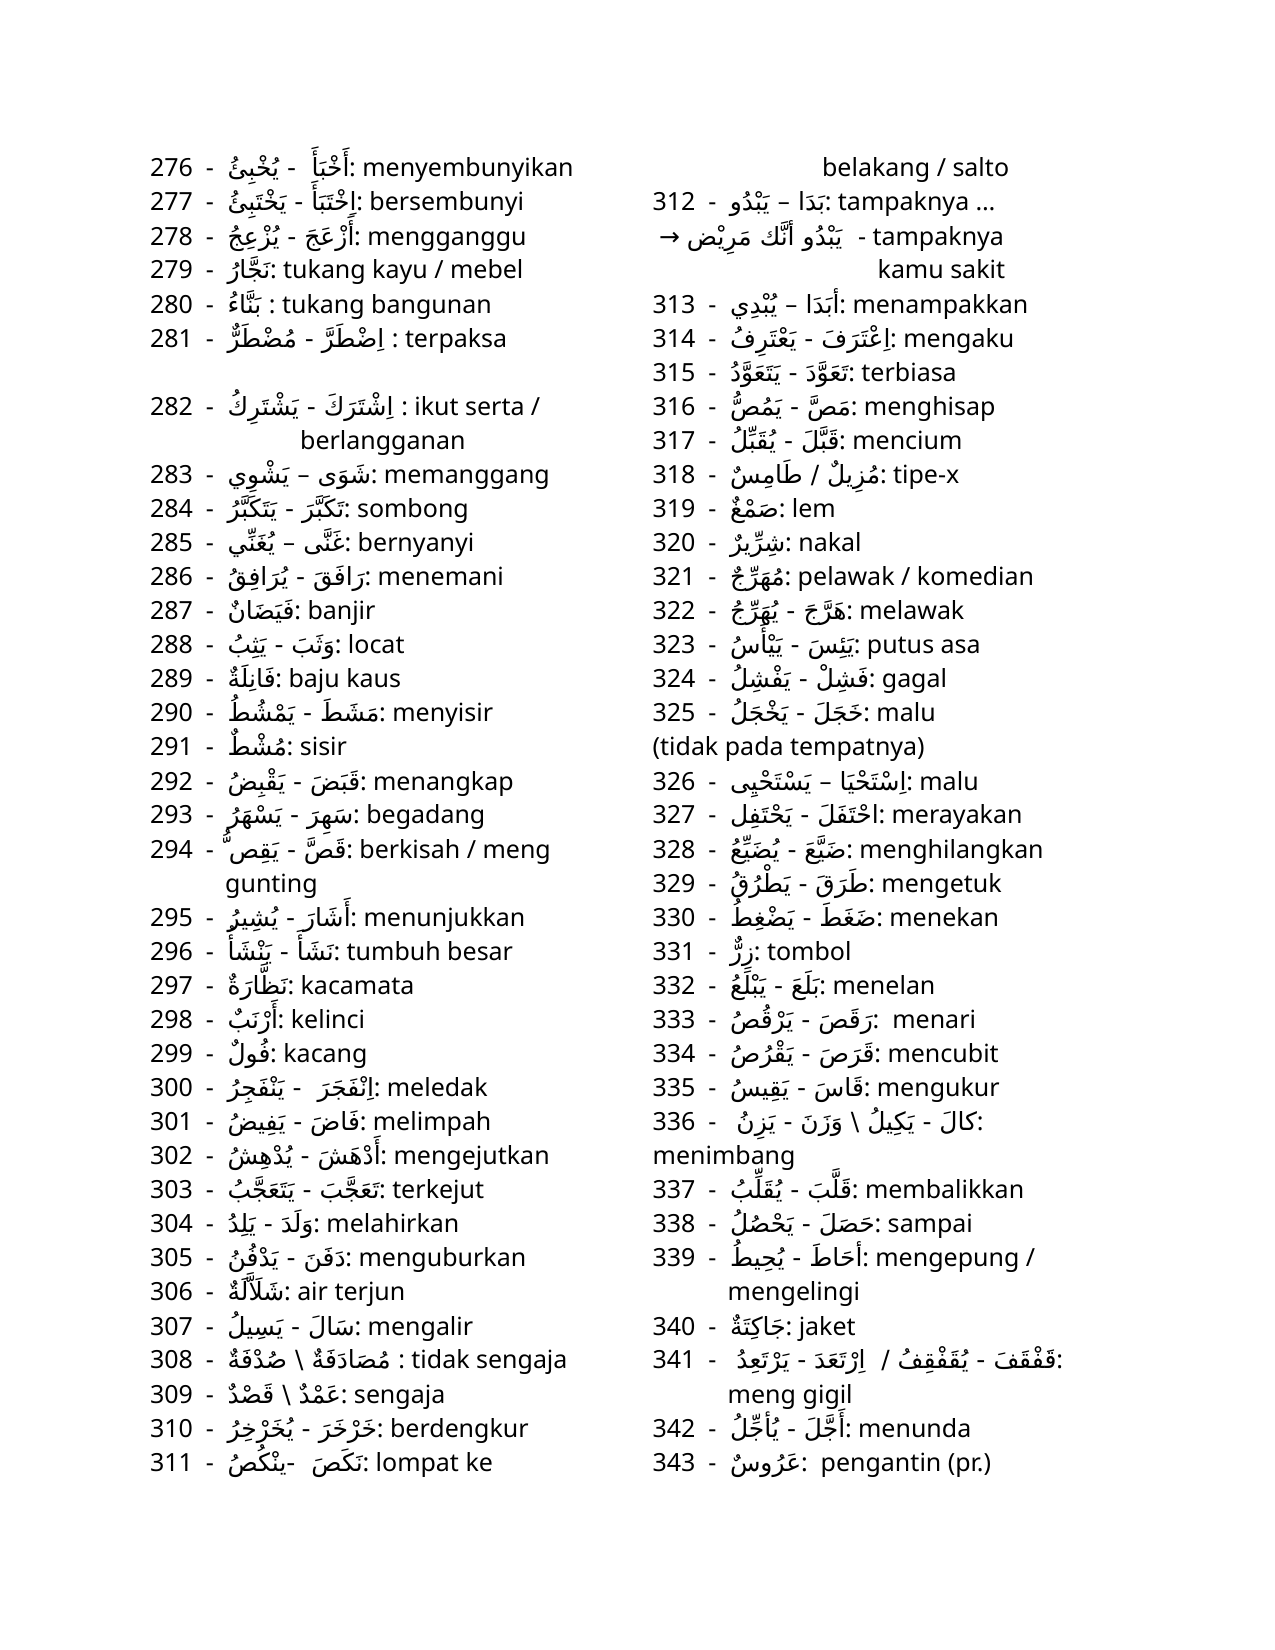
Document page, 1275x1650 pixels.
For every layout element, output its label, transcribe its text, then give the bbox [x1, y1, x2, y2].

text 308 - مُصَادَفَةٌ \ صُدْفَةٌ : tidak sengaja [150, 1342, 622, 1376]
text 331 - زِرٌّ: tombol [652, 933, 1125, 967]
text 341 - قَفْقَفَ - يُقَفْقِفُ / اِرْتَعَدَ - يَرْتَعِدُ: meng gigil [652, 1342, 1125, 1410]
text 326 - اِسْتَحْيَا – يَسْتَحْيِى: malu [652, 763, 1125, 797]
text 315 - تَعَوَّدَ - يَتَعَوَّدُ: terbiasa [652, 354, 1125, 388]
text 307 - سَالَ - يَسِيلُ: mengalir [150, 1308, 622, 1342]
text belakang / salto [652, 150, 1125, 184]
text 330 - ضَغَطَ - يَضْغِطُ: menekan [652, 899, 1125, 933]
text → يَبْدُو أنَّك مَرِيْض - tampaknya [652, 218, 1125, 252]
text 289 - فَانِلَةٌ: baju kaus [150, 661, 622, 695]
text 284 - تَكَبَّرَ - يَتَكَبَّرُ: sombong [150, 491, 622, 525]
text 312 - بَدَا – يَبْدُو: tampaknya … [652, 184, 1125, 218]
text 335 - قَاسَ - يَقِيسُ: mengukur [652, 1070, 1125, 1104]
text 320 - شِرِّيرٌ: nakal [652, 525, 1125, 559]
text 301 - فَاضَ - يَفِيضُ: melimpah [150, 1104, 622, 1138]
text 325 - خَجَلَ - يَخْجَلُ: malu [652, 695, 1125, 729]
text 321 - مُهَرِّجٌ: pelawak / komedian [652, 559, 1125, 593]
text 317 - قَبَّلَ - يُقَبِّلُ: mencium [652, 422, 1125, 457]
text 311 - نَكَصَ -ينْكُصُ: lompat ke [150, 1444, 622, 1478]
text 314 - اِعْتَرَفَ - يَعْتَرِفُ: mengaku [652, 320, 1125, 354]
text 316 - مَصَّ - يَمُصُّ: menghisap [652, 388, 1125, 422]
text 285 - غَنَّى – يُغَنِّي: bernyanyi [150, 525, 622, 559]
text 337 - قَلَّبَ - يُقَلِّبُ: membalikkan [652, 1172, 1125, 1206]
text 309 - عَمْدٌ \ قَصْدٌ: sengaja [150, 1376, 622, 1410]
text 294 - ُّقَصَّ - يَقِص: berkisah / meng gunting [150, 831, 622, 899]
text 334 - قَرَصَ - يَقْرُصُ: mencubit [652, 1036, 1125, 1070]
text 332 - بَلَعَ - يَبْلَعُ: menelan [652, 967, 1125, 1002]
text 342 - أَجَّلَ - يُأجِّلُ: menunda [652, 1410, 1125, 1444]
text 293 - سَهِرَ - يَسْهَرُ: begadang [150, 797, 622, 831]
text (tidak pada tempatnya) [652, 729, 1125, 763]
text 338 - حَصَلَ - يَحْصُلُ: sampai [652, 1206, 1125, 1240]
text 283 - شَوَى – يَشْوِي: memanggang [150, 457, 622, 491]
text 339 - أحَاطَ - يُحِيطُ: mengepung / mengelingi [652, 1240, 1125, 1308]
text 298 - أَرْنَبٌ: kelinci [150, 1002, 622, 1036]
text 329 - طَرَقَ - يَطْرُقُ: mengetuk [652, 865, 1125, 899]
text 313 - أبَدَا – يُبْدِي: menampakkan [652, 286, 1125, 320]
text 300 - اِنْفَجَرَ - يَنْفَجِرُ: meledak [150, 1070, 622, 1104]
text 290 - مَشَطَ - يَمْشُطُ: menyisir [150, 695, 622, 729]
text 305 - دَفَنَ - يَدْفُنُ: menguburkan [150, 1240, 622, 1274]
text 328 - ضَيَّعَ - يُضَيِّعُ: menghilangkan [652, 831, 1125, 865]
text 324 - فَشِلْ - يَفْشِلُ: gagal [652, 661, 1125, 695]
text 277 - اِخْتَبَأَ - يَخْتَبِئُ: bersembunyi [150, 184, 622, 218]
text 340 - جَاكِتَةٌ: jaket [652, 1308, 1125, 1342]
text 327 - احْتَفَلَ - يَحْتَفِل: merayakan [652, 797, 1125, 831]
text 297 - نَظَّارَةٌ: kacamata [150, 967, 622, 1002]
text 333 - رَقَصَ - يَرْقُصُ: menari [652, 1002, 1125, 1036]
text kamu sakit [652, 252, 1125, 286]
text 304 - وَلَدَ - يَلِدُ: melahirkan [150, 1206, 622, 1240]
text 336 - كالَ - يَكِيلُ \ وَزَنَ - يَزِنُ: menimbang [652, 1104, 1125, 1172]
text 319 - صَمْغٌ: lem [652, 491, 1125, 525]
text 323 - يَئِسَ - يَيْأَسُ: putus asa [652, 627, 1125, 661]
text 286 - رَافَقَ - يُرَافِقُ: menemani [150, 559, 622, 593]
text 296 - نَشَأَ - يَنْشَأُ: tumbuh besar [150, 933, 622, 967]
text 291 - مُشْطٌ: sisir [150, 729, 622, 763]
text 287 - فَيَضَانٌ: banjir [150, 593, 622, 627]
text 318 - مُزِيلٌ / طَامِسٌ: tipe-x [652, 457, 1125, 491]
text 343 - عَرُوسٌ: pengantin (pr.) [652, 1444, 1125, 1478]
text 310 - خَرْخَرَ - يُخَرْخِرُ: berdengkur [150, 1410, 622, 1444]
text 302 - أَدْهَشَ - يُدْهِشُ: mengejutkan [150, 1138, 622, 1172]
text 276 - أَخْبَأَ - يُخْبِئُ: menyembunyikan [150, 150, 622, 184]
text 281 - اِضْطَرَّ - مُضْطَرٌّ : terpaksa [150, 320, 622, 354]
text 299 - فُولٌ: kacang [150, 1036, 622, 1070]
text 322 - هَرَّجَ - يُهَرِّجُ: melawak [652, 593, 1125, 627]
text 279 - نَجَّارُ: tukang kayu / mebel [150, 252, 622, 286]
text 303 - تَعَجَّبَ - يَتَعَجَّبُ: terkejut [150, 1172, 622, 1206]
text berlangganan [150, 422, 622, 457]
text 288 - وَثَبَ - يَثِبُ: locat [150, 627, 622, 661]
text 306 - شَلَاَّلَةٌ: air terjun [150, 1274, 622, 1308]
text 282 - اِشْتَرَكَ - يَشْتَرِكُ : ikut serta / [150, 388, 622, 422]
text 292 - قَبَضَ - يَقْبِضُ: menangkap [150, 763, 622, 797]
text 295 - أَشَارَ - يُشِيرُ: menunjukkan [150, 899, 622, 933]
text 280 - بَنَّاءُ : tukang bangunan [150, 286, 622, 320]
text 278 - أَزْعَجَ - يُزْعِجُ: mengganggu [150, 218, 622, 252]
